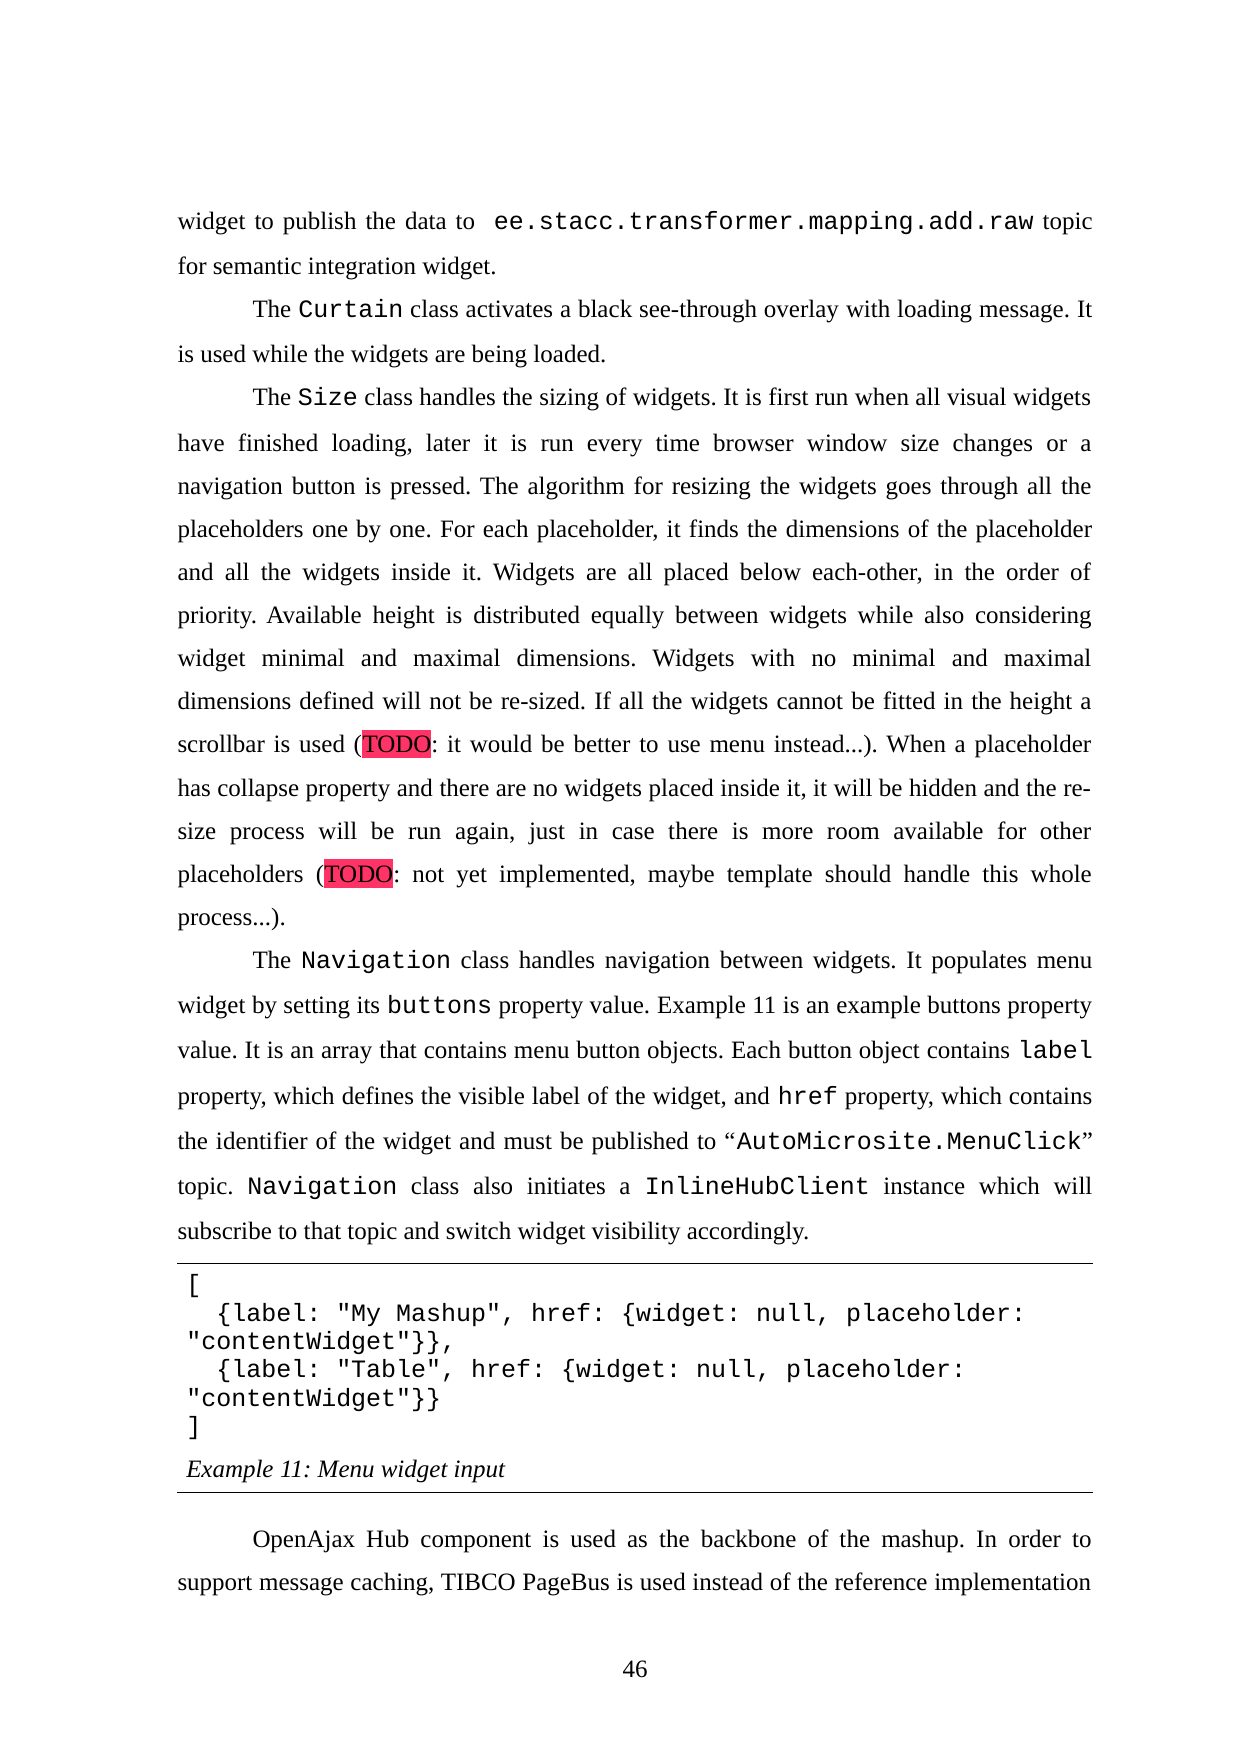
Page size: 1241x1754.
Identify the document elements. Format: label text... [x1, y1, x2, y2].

text [ [186, 1272, 1084, 1300]
text [177, 1264, 1093, 1492]
text Example 11: Menu widget input [186, 1454, 1084, 1483]
text {label: "My Mashup", href: {widget: null, placeholder: "contentWidget"}}, [186, 1300, 1084, 1357]
text ] [186, 1413, 1084, 1442]
text The Curtain class activates a black see-through overlay with loading message. It is used while the widgets are being loaded. [177, 294, 1093, 368]
text {label: "Table", href: {widget: null, placeholder: "contentWidget"}} [186, 1357, 1084, 1413]
text widget to publish the data to ee.stacc.transformer.mapping.add.raw topic for semantic integration widget. [177, 206, 1093, 280]
text The Navigation class handles navigation between widgets. It populates menu widget by setting its buttons property value. Example 11 is an example buttons property value. It is an array that contains menu button objects. Each button object contains label property, which defines the visible label of the widget, and href property, which contains the identifier of the widget and must be published to “AutoMicrosite.MenuClick” topic. Navigation class also initiates a InlineHubClient instance which will subscribe to that topic and switch widget visibility accordingly. [177, 945, 1093, 1245]
text OpenAjax Hub component is used as the backbone of the mashup. In order to support message caching, TIBCO PageBus is used instead of the reference implementation [177, 1493, 1093, 1596]
text The Size class handles the sizing of widgets. It is first run when all visual widgets have finished loading, later it is run every time browser window size changes or a navigation button is pressed. The algorithm for resizing the widgets goes through all the placeholders one by one. For each placeholder, it finds the dimensions of the placeholder and all the widgets inside it. Widgets are all placed below each-other, in the order of priority. Available height is distributed equally between widgets while also considering widget minimal and maximal dimensions. Widgets with no minimal and maximal dimensions defined will not be re-sized. If all the widgets cannot be fitted in the height a scrollbar is used (TODO: it would be better to use menu instead...). When a placeholder has collapse property and there are no widgets placed inside it, it will be hidden and the re-size process will be run again, just in case there is more room available for other placeholders (TODO: not yet implemented, maybe template should handle this whole process...). [177, 382, 1093, 931]
